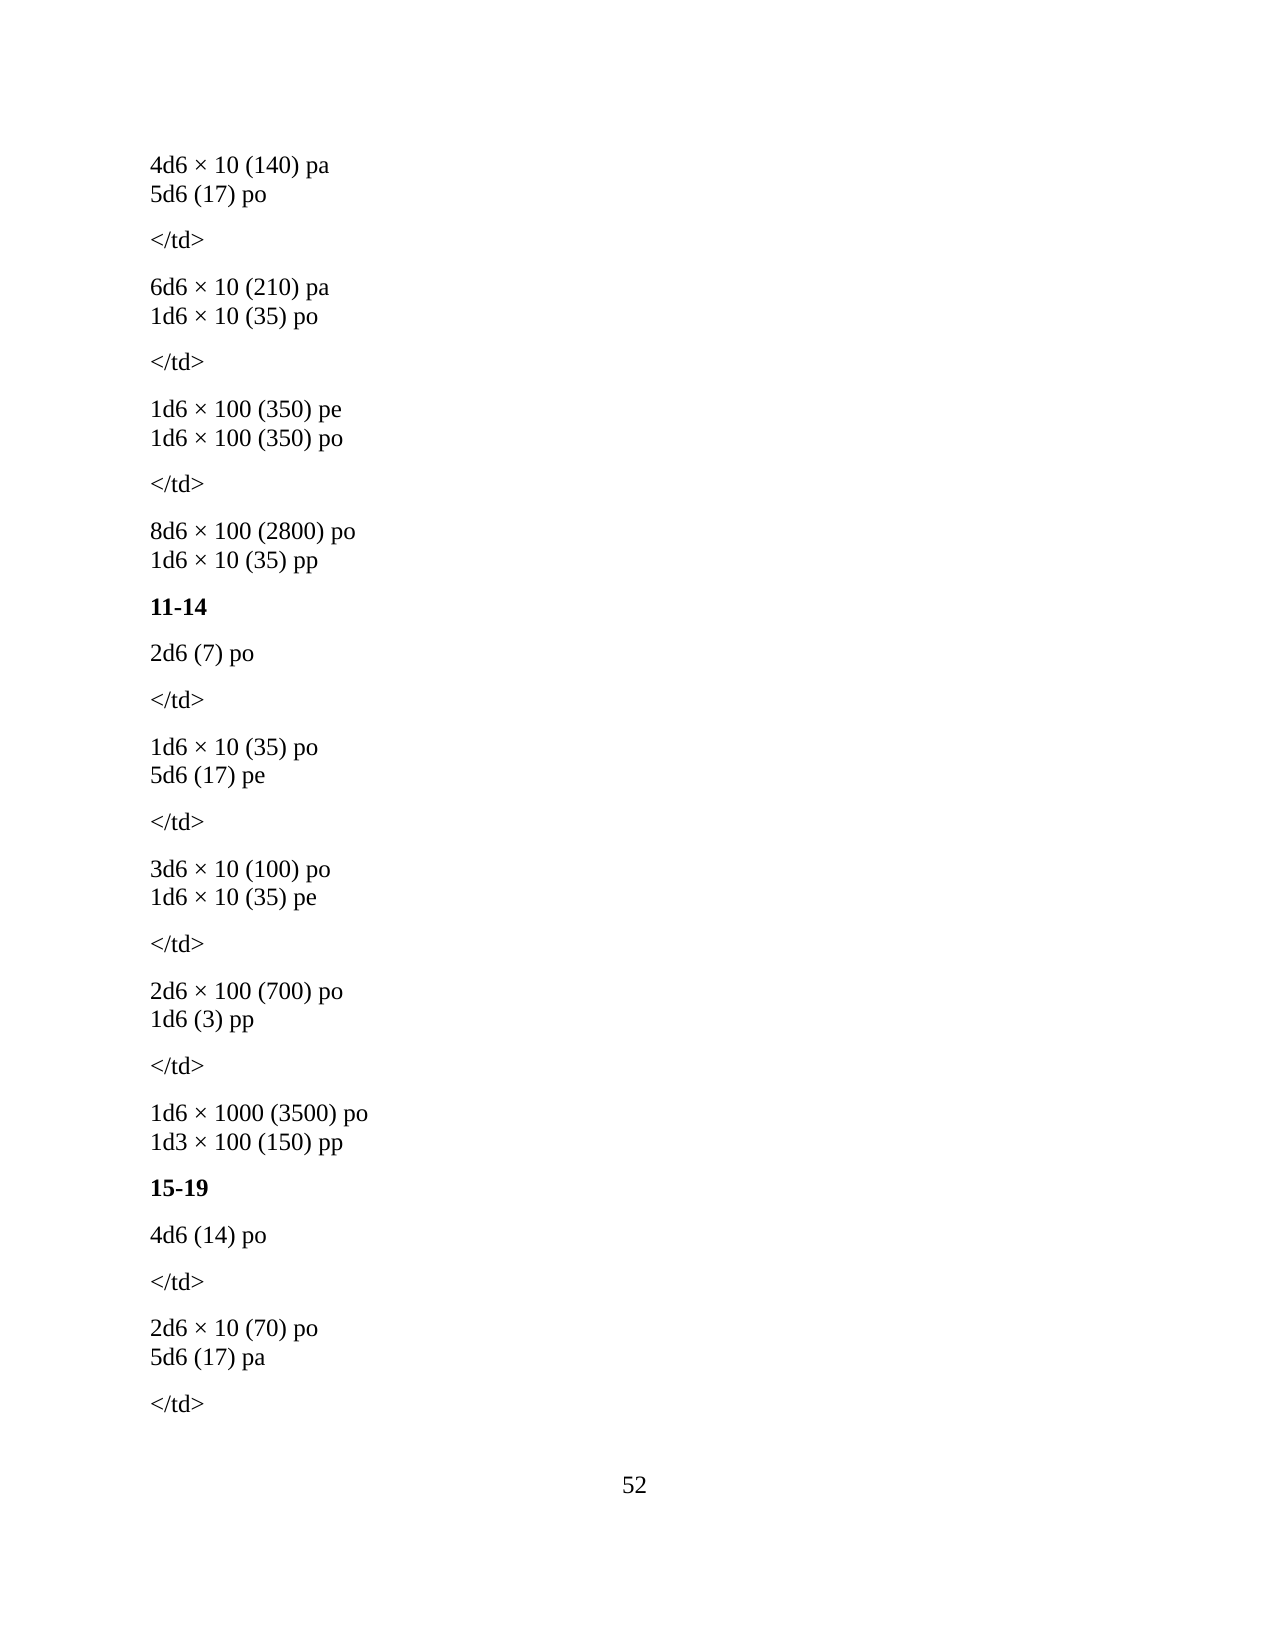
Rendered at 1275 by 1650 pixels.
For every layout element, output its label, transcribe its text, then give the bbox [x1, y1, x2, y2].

text </td> [150, 1389, 1125, 1417]
text </td> [150, 347, 1125, 376]
text 2d6 (7) po [150, 638, 1125, 667]
text 1d6 × 10 (35) po 5d6 (17) pe [150, 732, 1125, 789]
text </td> [150, 1051, 1125, 1080]
text 1d6 × 1000 (3500) po 1d3 × 100 (150) pp [150, 1098, 1125, 1155]
text </td> [150, 685, 1125, 714]
text 11-14 [150, 592, 1125, 620]
text 6d6 × 10 (210) pa 1d6 × 10 (35) po [150, 272, 1125, 329]
text 2d6 × 10 (70) po 5d6 (17) pa [150, 1313, 1125, 1371]
text 3d6 × 10 (100) po 1d6 × 10 (35) pe [150, 854, 1125, 911]
text </td> [150, 225, 1125, 254]
text 4d6 (14) po [150, 1220, 1125, 1249]
text 2d6 × 100 (700) po 1d6 (3) pp [150, 976, 1125, 1033]
text </td> [150, 469, 1125, 498]
text </td> [150, 929, 1125, 958]
text </td> [150, 1267, 1125, 1295]
text 15-19 [150, 1173, 1125, 1202]
text 1d6 × 100 (350) pe 1d6 × 100 (350) po [150, 394, 1125, 452]
text 4d6 × 10 (140) pa 5d6 (17) po [150, 150, 1125, 207]
text </td> [150, 807, 1125, 836]
text 8d6 × 100 (2800) po 1d6 × 10 (35) pp [150, 516, 1125, 574]
